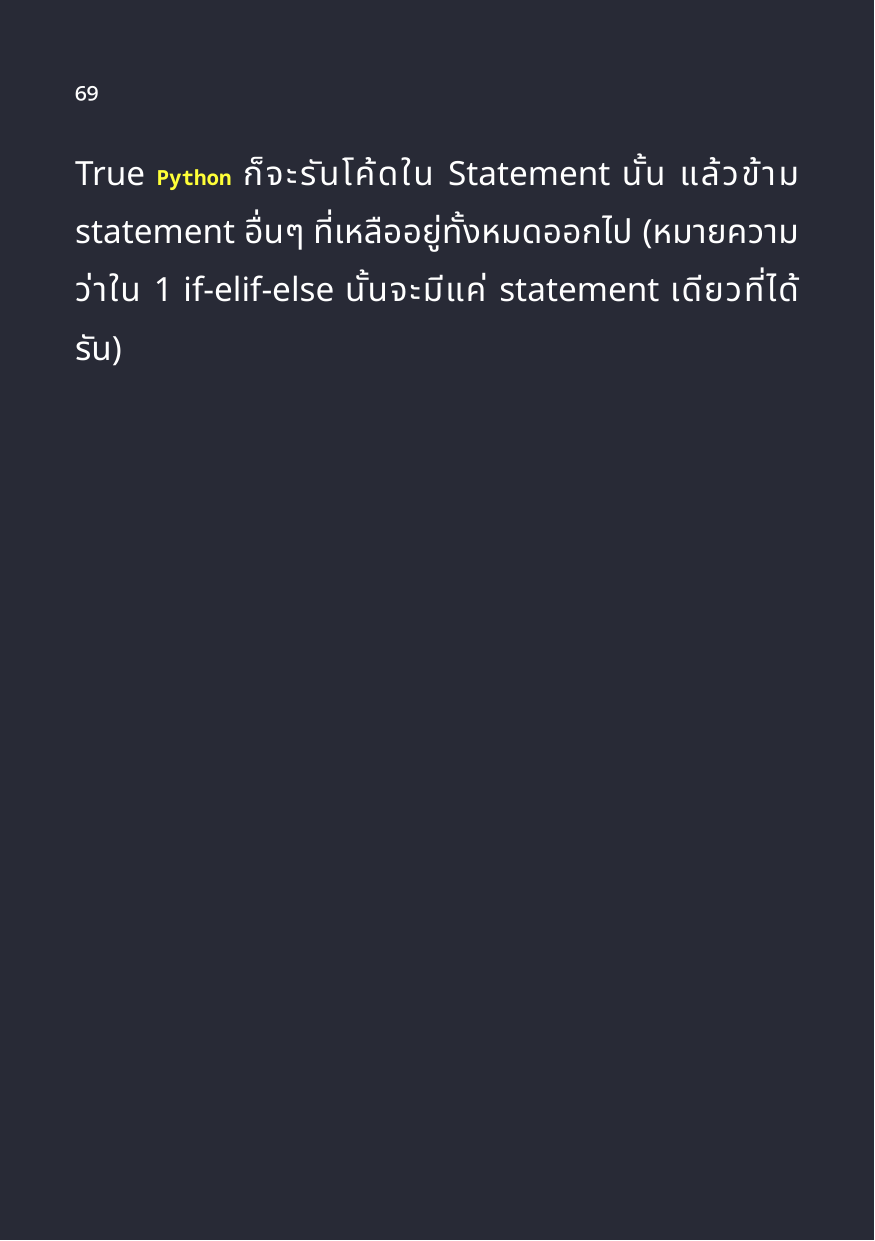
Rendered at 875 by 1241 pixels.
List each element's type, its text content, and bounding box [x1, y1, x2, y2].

text True Python ก็จะรันโค้ดใน Statement นั้น แล้วข้าม statement อื่นๆ ที่เหลืออยู่ทั้งหมดออกไป (หมายความว่าใน 1 if-elif-else นั้นจะมีแค่ statement เดียวที่ได้รัน) [75, 150, 799, 375]
